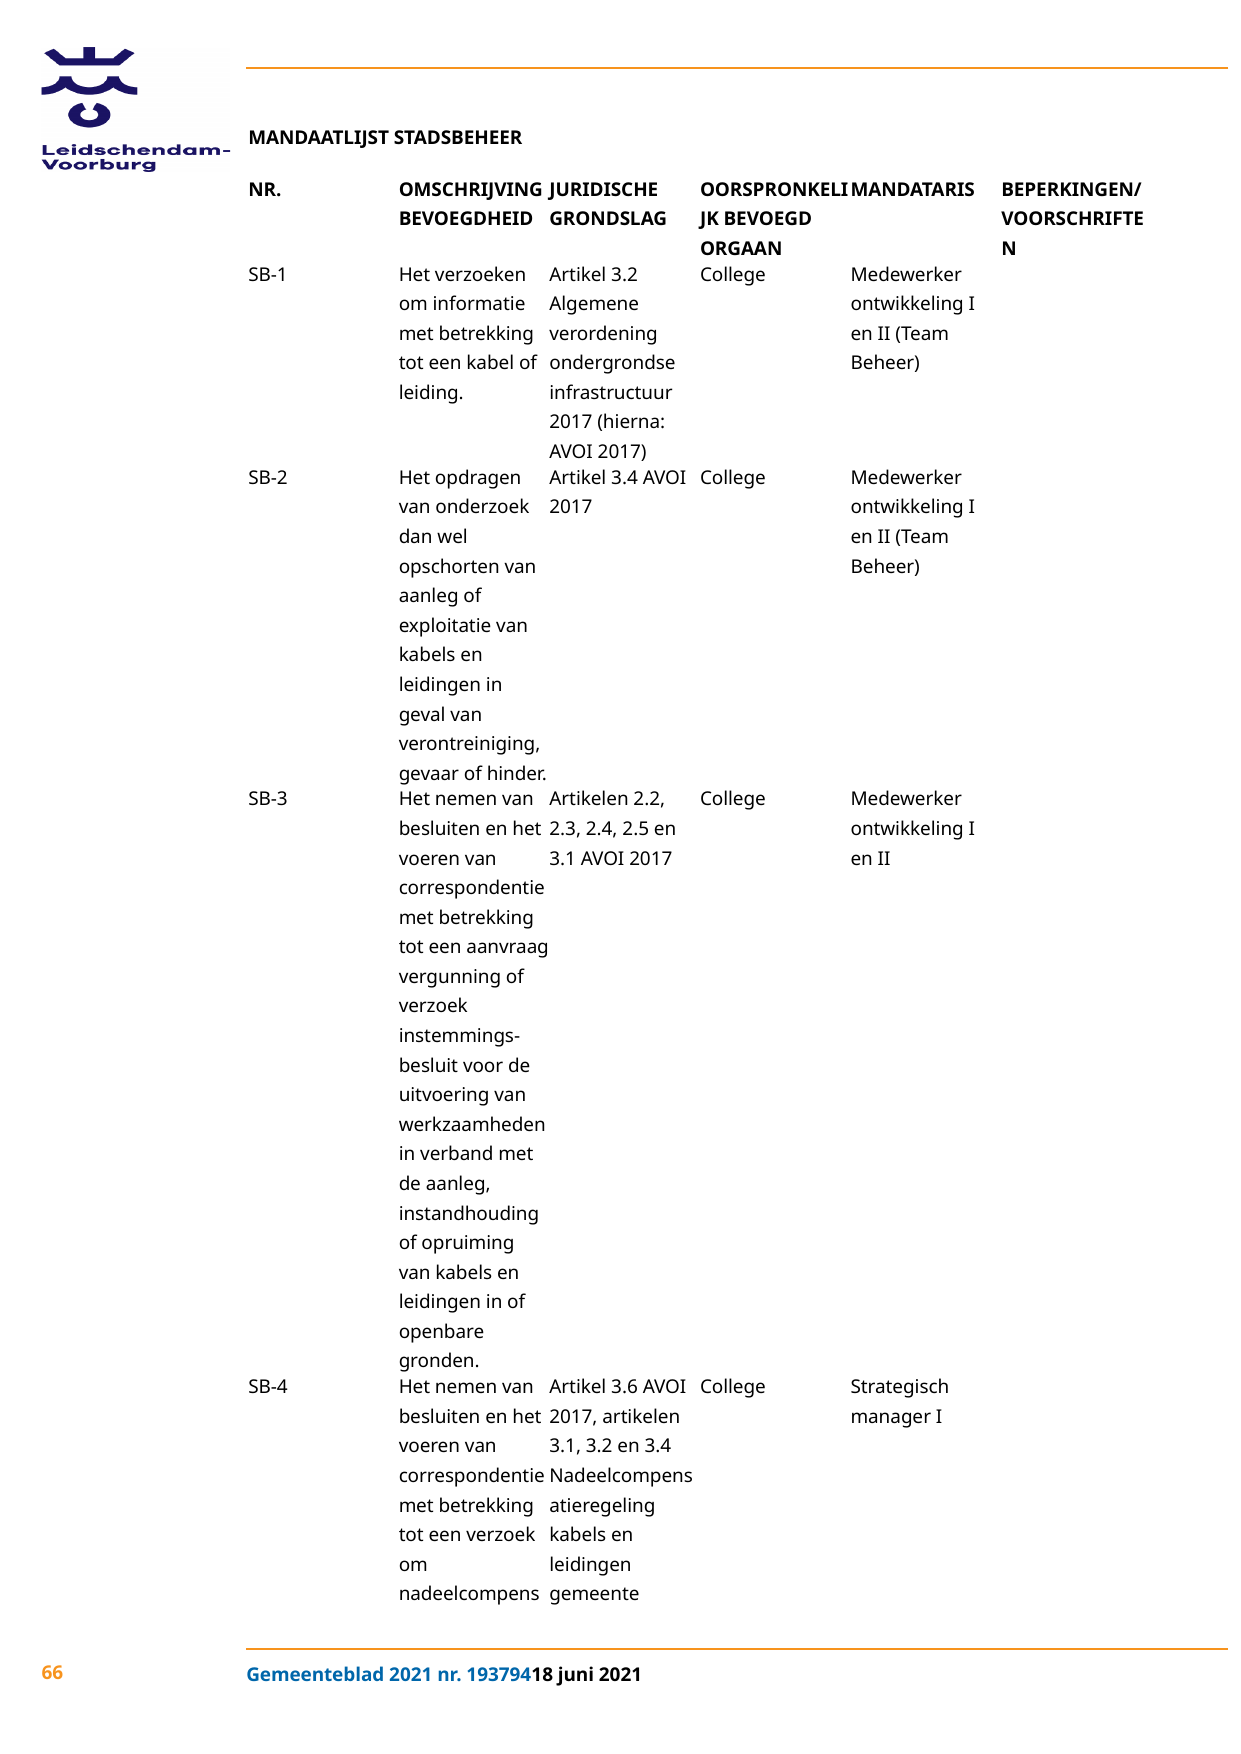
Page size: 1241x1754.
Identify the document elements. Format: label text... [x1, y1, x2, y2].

table_cell [248, 150, 1152, 176]
table_cell OMSCHRIJVING BEVOEGDHEID [399, 176, 549, 261]
table_header MANDAATLIJST STADSBEHEER [248, 125, 1152, 150]
table_cell Strategisch manager I [850, 1374, 1001, 1606]
table_cell College [700, 786, 850, 1373]
table_cell [1001, 464, 1152, 786]
table_cell MANDATARIS [850, 176, 1001, 261]
table_cell NR. [248, 176, 398, 261]
table_cell [1001, 1374, 1152, 1606]
table_cell College [700, 464, 850, 786]
table_cell OORSPRONKELIJK BEVOEGD ORGAAN [700, 176, 850, 261]
table_cell [1001, 261, 1152, 464]
table_cell Artikel 3.4 AVOI 2017 [549, 464, 700, 786]
table_cell SB-3 [248, 786, 398, 1373]
table_cell JURIDISCHE GRONDSLAG [549, 176, 700, 261]
table_cell Artikelen 2.2, 2.3, 2.4, 2.5 en 3.1 AVOI 2017 [549, 786, 700, 1373]
table_cell BEPERKINGEN/ VOORSCHRIFTEN [1001, 176, 1152, 261]
table_cell SB-1 [248, 261, 398, 464]
table_cell Artikel 3.2 Algemene verordening ondergrondse infrastructuur 2017 (hierna: AVOI 2017) [549, 261, 700, 464]
table_cell Het verzoeken om informatie met betrekking tot een kabel of leiding. [399, 261, 549, 464]
table_cell College [700, 261, 850, 464]
table_cell Medewerker ontwikkeling I en II (Team Beheer) [850, 464, 1001, 786]
table_cell SB-2 [248, 464, 398, 786]
table_cell Medewerker ontwikkeling I en II (Team Beheer) [850, 261, 1001, 464]
table_cell Het nemen van besluiten en het voeren van correspondentie met betrekking tot een verzoek om nadeelcompens [399, 1374, 549, 1606]
table_cell Artikel 3.6 AVOI 2017, artikelen 3.1, 3.2 en 3.4 Nadeelcompensatieregeling kabels en leidingen gemeente [549, 1374, 700, 1606]
table_cell [1001, 786, 1152, 1373]
table_cell Medewerker ontwikkeling I en II [850, 786, 1001, 1373]
table_cell College [700, 1374, 850, 1606]
table_cell Het nemen van besluiten en het voeren van correspondentie met betrekking tot een aanvraag vergunning of verzoek instemmings-besluit voor de uitvoering van werkzaamheden in verband met de aanleg, instandhouding of opruiming van kabels en leidingen in of openbare gronden. [399, 786, 549, 1373]
picture [41, 47, 231, 172]
table_cell Het opdragen van onderzoek dan wel opschorten van aanleg of exploitatie van kabels en leidingen in geval van verontreiniging, gevaar of hinder. [399, 464, 549, 786]
table_cell SB-4 [248, 1374, 398, 1606]
